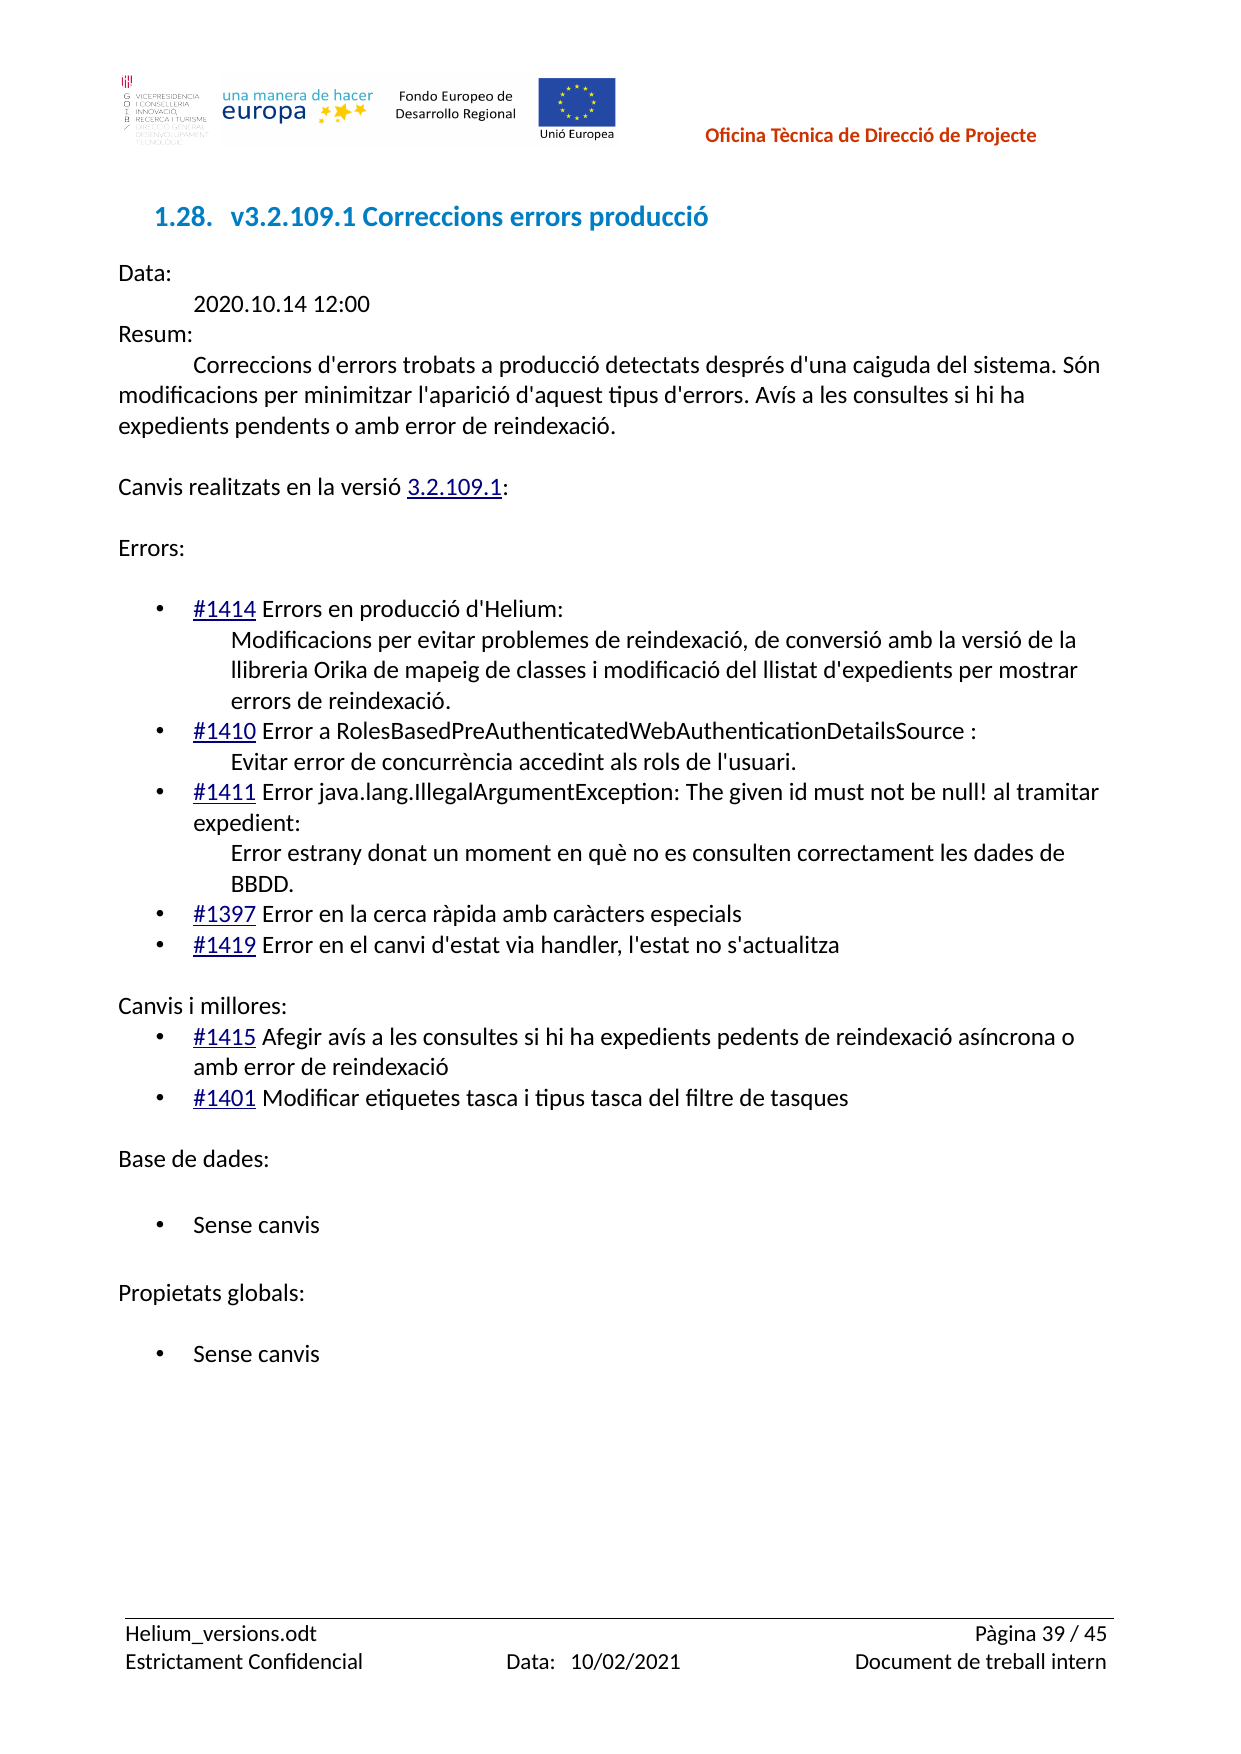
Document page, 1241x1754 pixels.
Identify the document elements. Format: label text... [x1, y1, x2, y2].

picture [219, 73, 621, 147]
list #1411 Error java.lang.IllegalArgumentException: The given id must not be null! al tramitar expedient: [156, 776, 1122, 837]
list #1397 Error en la cerca ràpida amb caràcters especials [156, 898, 1122, 929]
list #1415 Afegir avís a les consultes si hi ha expedients pedents de reindexació asíncrona o amb error de reindexació [156, 1021, 1122, 1082]
list #1414 Errors en producció d'Helium: [156, 593, 1122, 624]
text Resum: [118, 319, 1122, 349]
list #1410 Error a RolesBasedPreAuthenticatedWebAuthenticationDetailsSource : [156, 715, 1122, 746]
list Sense canvis [156, 1210, 1122, 1240]
list Error estrany donat un moment en què no es consulten correctament les dades de BBDD. [193, 837, 1122, 898]
text Canvis realitzats en la versió 3.2.109.1: [118, 471, 1122, 502]
subtitle v3.2.109.1 Correccions errors producció [153, 198, 1122, 234]
list Sense canvis [156, 1338, 1122, 1368]
text 2020.10.14 12:00 [118, 288, 1122, 319]
text Correccions d'errors trobats a producció detectats després d'una caiguda del sistema. Són modificacions per minimitzar l'aparició d'aquest tipus d'errors. Avís a les consultes si hi ha expedients pendents o amb error de reindexació. [118, 349, 1122, 441]
list Modificacions per evitar problemes de reindexació, de conversió amb la versió de la llibreria Orika de mapeig de classes i modificació del llistat d'expedients per mostrar errors de reindexació. [193, 624, 1122, 715]
text Errors: [118, 532, 1122, 563]
text Data: [118, 258, 1122, 288]
text Propietats globals: [118, 1277, 1122, 1307]
list #1401 Modificar etiquetes tasca i tipus tasca del filtre de tasques [156, 1082, 1122, 1112]
text Base de dades: [118, 1143, 1122, 1173]
list #1419 Error en el canvi d'estat via handler, l'estat no s'actualitza [156, 929, 1122, 959]
text Canvis i millores: [118, 990, 1122, 1021]
list Evitar error de concurrència accedint als rols de l'usuari. [193, 746, 1122, 776]
picture [118, 73, 213, 147]
